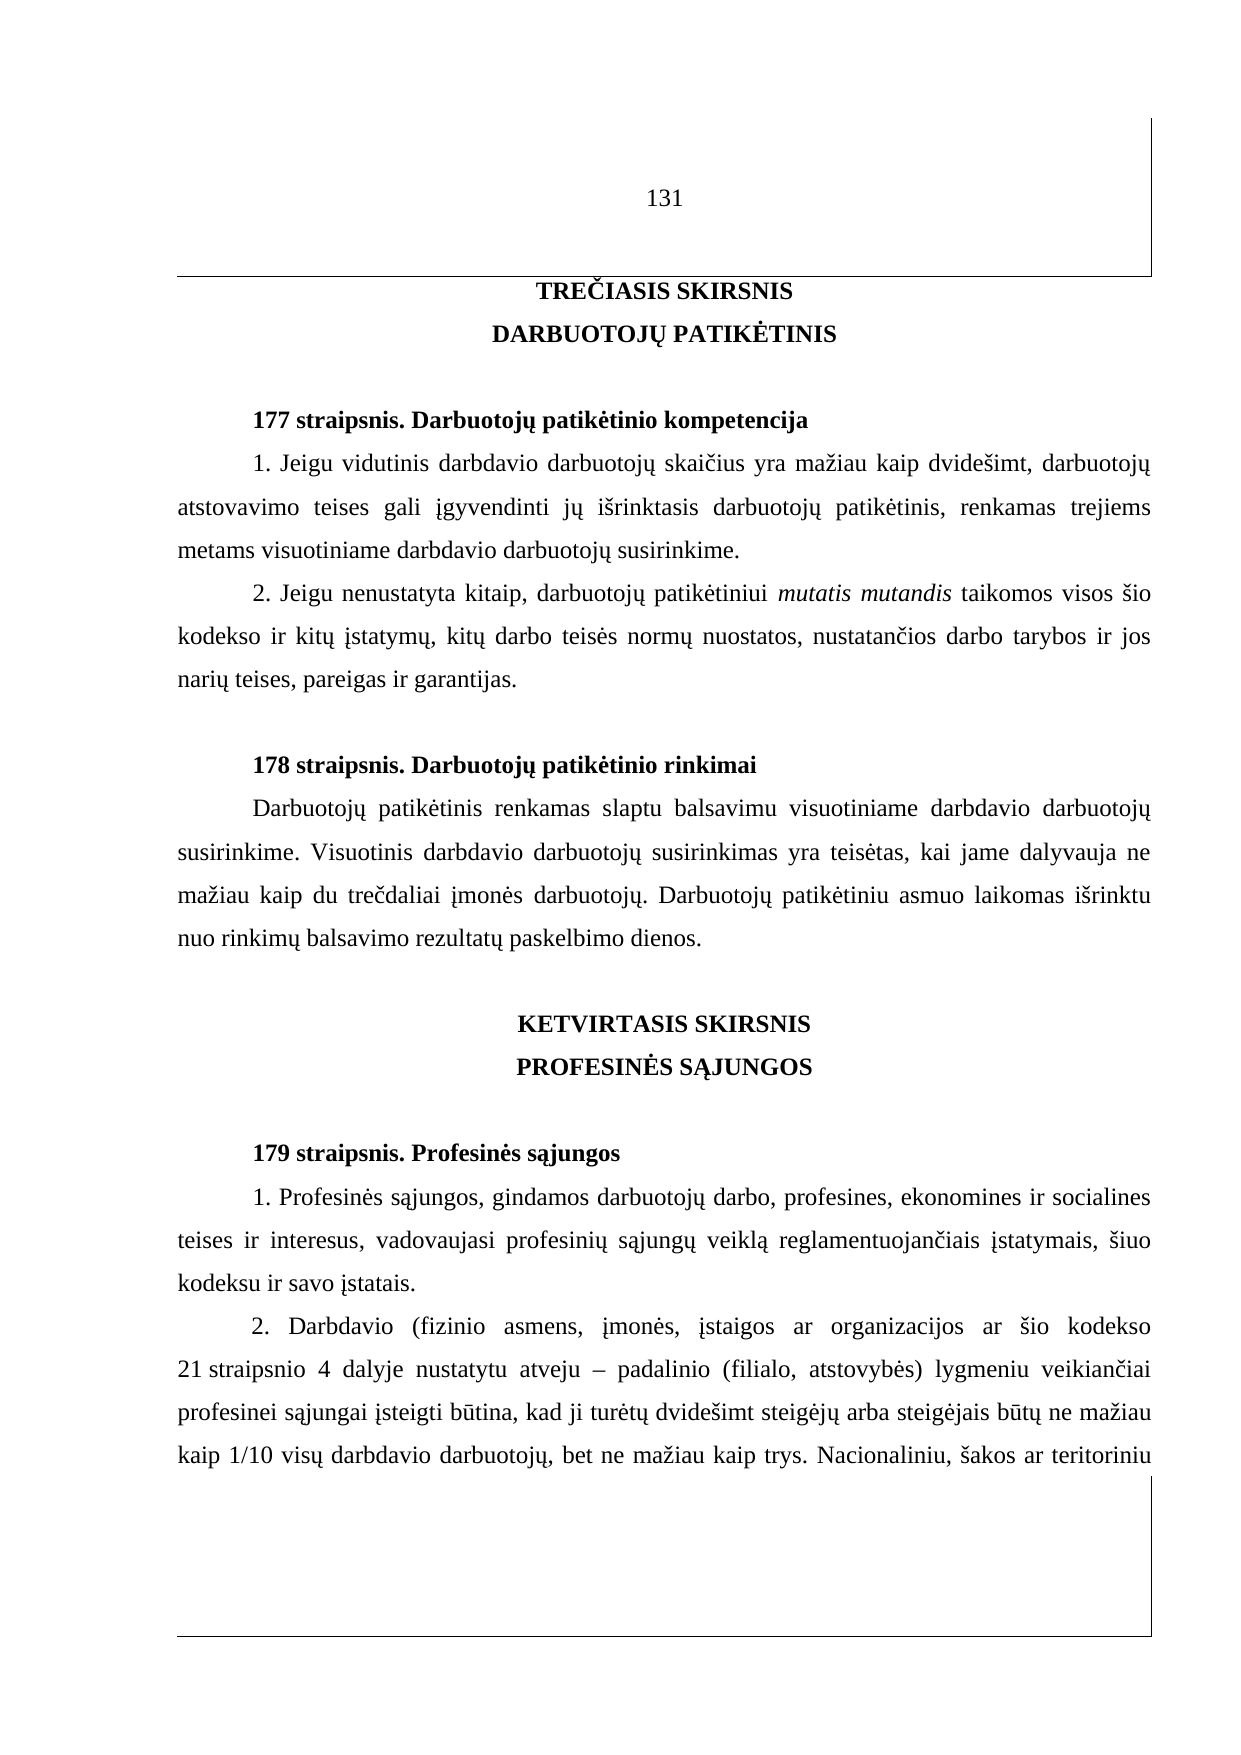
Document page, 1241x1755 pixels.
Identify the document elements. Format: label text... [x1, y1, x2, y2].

text PROFESINĖS SĄJUNGOS [177, 1052, 1152, 1081]
subtitle 179 straipsnis. Profesinės sąjungos [177, 1138, 1152, 1167]
text Darbuotojų patikėtinis renkamas slaptu balsavimu visuotiniame darbdavio darbuotojų susirinkime. Visuotinis darbdavio darbuotojų susirinkimas yra teisėtas, kai jame dalyvauja ne mažiau kaip du trečdaliai įmonės darbuotojų. Darbuotojų patikėtiniu asmuo laikomas išrinktu nuo rinkimų balsavimo rezultatų paskelbimo dienos. [177, 793, 1152, 952]
subtitle 177 straipsnis. Darbuotojų patikėtinio kompetencija [177, 405, 1152, 434]
text 1. Profesinės sąjungos, gindamos darbuotojų darbo, profesines, ekonomines ir socialines teises ir interesus, vadovaujasi profesinių sąjungų veiklą reglamentuojančiais įstatymais, šiuo kodeksu ir savo įstatais. [177, 1182, 1152, 1297]
text KETVIRTASIS SKIRSNIS [177, 1009, 1152, 1038]
text 2. Jeigu nenustatyta kitaip, darbuotojų patikėtiniui mutatis mutandis taikomos visos šio kodekso ir kitų įstatymų, kitų darbo teisės normų nuostatos, nustatančios darbo tarybos ir jos narių teises, pareigas ir garantijas. [177, 578, 1152, 693]
text 2. Darbdavio (fizinio asmens, įmonės, įstaigos ar organizacijos ar šio kodekso 21 straipsnio 4 dalyje nustatytu atveju – padalinio (filialo, atstovybės) lygmeniu veikiančiai profesinei sąjungai įsteigti būtina, kad ji turėtų dvidešimt steigėjų arba steigėjais būtų ne mažiau kaip 1/10 visų darbdavio darbuotojų, bet ne mažiau kaip trys. Nacionaliniu, šakos ar teritoriniu [177, 1311, 1152, 1469]
text TREČIASIS SKIRSNIS [177, 276, 1152, 305]
text 1. Jeigu vidutinis darbdavio darbuotojų skaičius yra mažiau kaip dvidešimt, darbuotojų atstovavimo teises gali įgyvendinti jų išrinktasis darbuotojų patikėtinis, renkamas trejiems metams visuotiniame darbdavio darbuotojų susirinkime. [177, 448, 1152, 563]
subtitle 178 straipsnis. Darbuotojų patikėtinio rinkimai [177, 750, 1152, 779]
text DARBUOTOJŲ PATIKĖTINIS [177, 319, 1152, 348]
